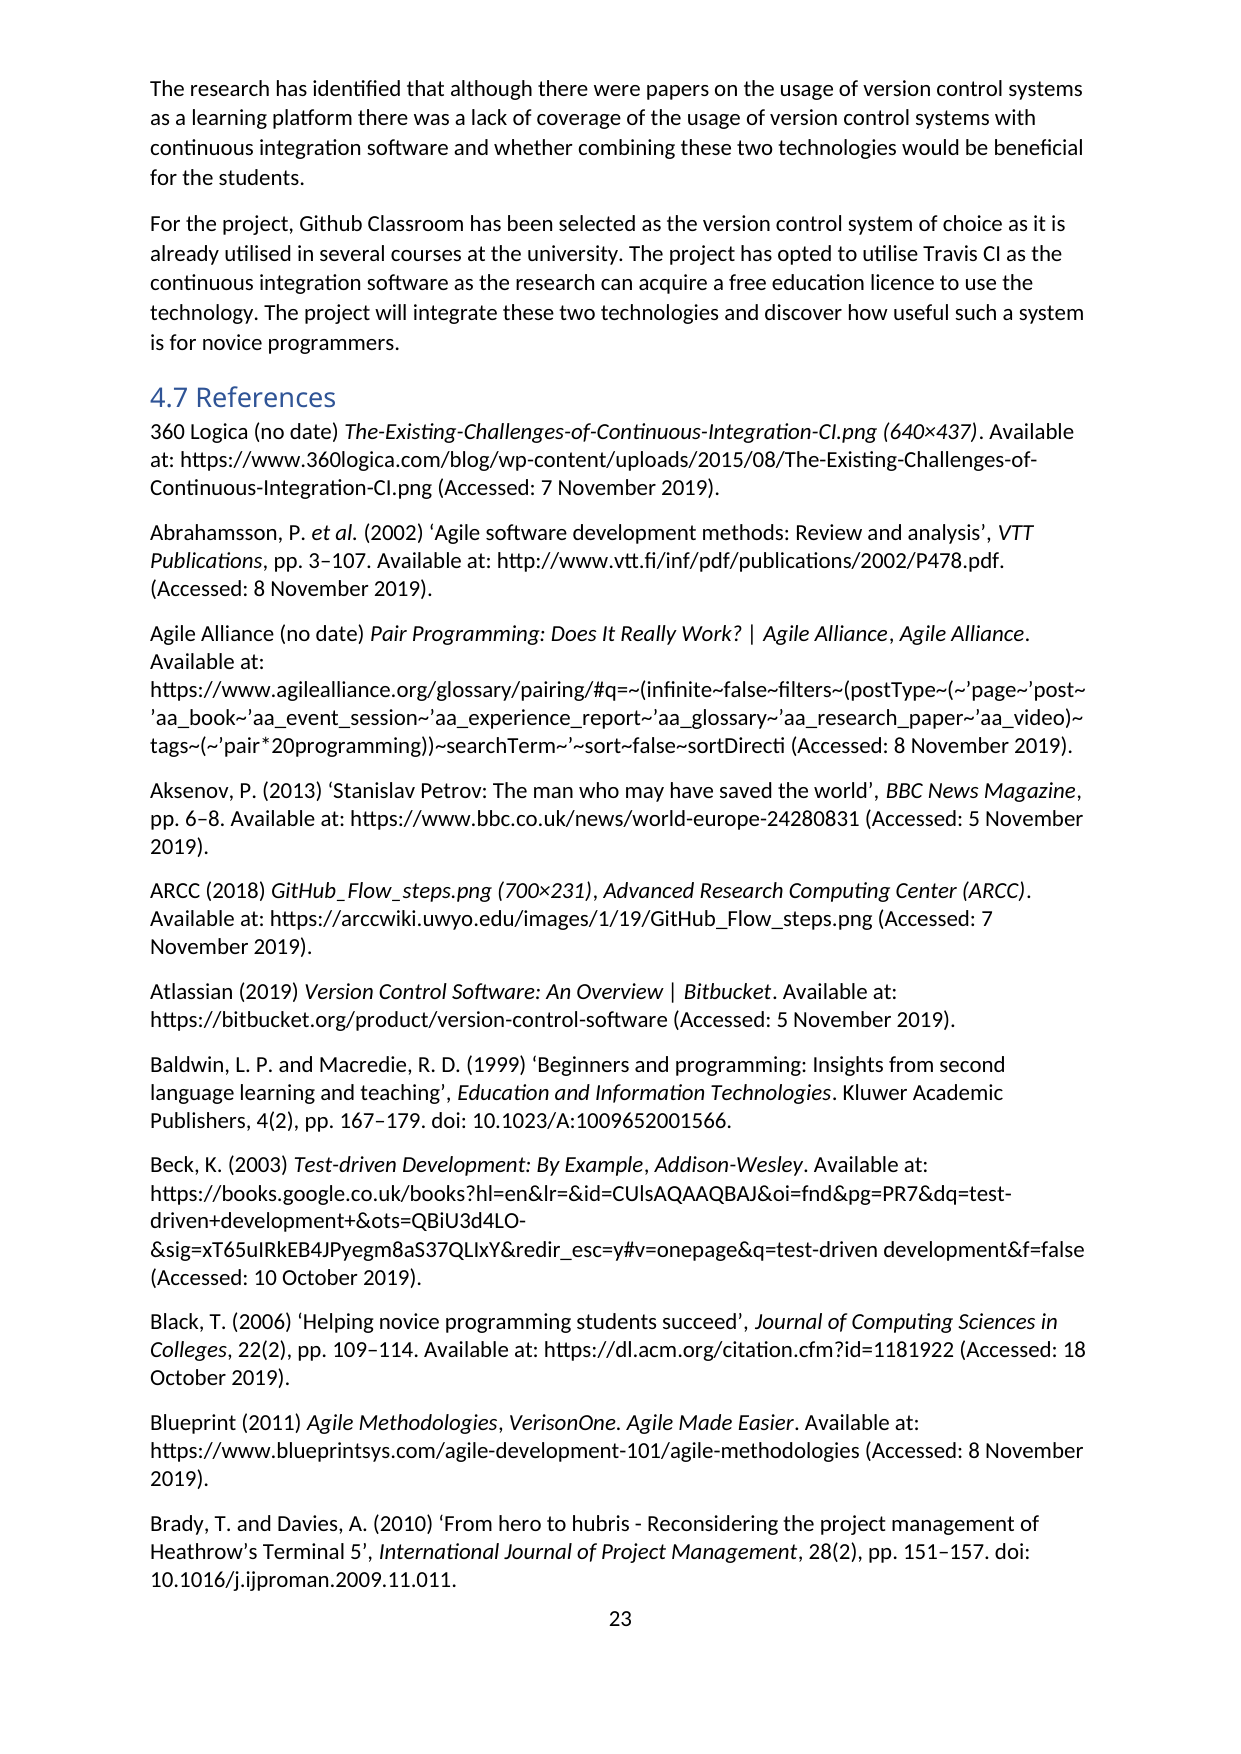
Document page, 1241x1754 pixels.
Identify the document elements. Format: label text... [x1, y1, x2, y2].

text For the project, Github Classroom has been selected as the version control system of choice as it is already utilised in several courses at the university. The project has opted to utilise Travis CI as the continuous integration software as the research can acquire a free education licence to use the technology. The project will integrate these two technologies and discover how useful such a system is for novice programmers. [150, 209, 1090, 356]
text Black, T. (2006) ‘Helping novice programming students succeed’, Journal of Computing Sciences in Colleges, 22(2), pp. 109–114. Available at: https://dl.acm.org/citation.cfm?id=1181922 (Accessed: 18 October 2019). [150, 1307, 1090, 1391]
text Beck, K. (2003) Test-driven Development: By Example, Addison-Wesley. Available at: https://books.google.co.uk/books?hl=en&lr=&id=CUlsAQAAQBAJ&oi=fnd&pg=PR7&dq=test-driven+development+&ots=QBiU3d4LO-&sig=xT65uIRkEB4JPyegm8aS37QLIxY&redir_esc=y#v=onepage&q=test-driven development&f=false (Accessed: 10 October 2019). [150, 1151, 1090, 1291]
subtitle 4.7 References [150, 378, 1090, 415]
text Abrahamsson, P. et al. (2002) ‘Agile software development methods: Review and analysis’, VTT Publications, pp. 3–107. Available at: http://www.vtt.fi/inf/pdf/publications/2002/P478.pdf. (Accessed: 8 November 2019). [150, 518, 1090, 602]
text ARCC (2018) GitHub_Flow_steps.png (700×231), Advanced Research Computing Center (ARCC). Available at: https://arccwiki.uwyo.edu/images/1/19/GitHub_Flow_steps.png (Accessed: 7 November 2019). [150, 876, 1090, 961]
text Agile Alliance (no date) Pair Programming: Does It Really Work? | Agile Alliance, Agile Alliance. Available at: https://www.agilealliance.org/glossary/pairing/#q=~(infinite~false~filters~(postType~(~’page~’post~’aa_book~’aa_event_session~’aa_experience_report~’aa_glossary~’aa_research_paper~’aa_video)~tags~(~’pair*20programming))~searchTerm~’~sort~false~sortDirecti (Accessed: 8 November 2019). [150, 619, 1090, 759]
text Aksenov, P. (2013) ‘Stanislav Petrov: The man who may have saved the world’, BBC News Magazine, pp. 6–8. Available at: https://www.bbc.co.uk/news/world-europe-24280831 (Accessed: 5 November 2019). [150, 776, 1090, 860]
text Atlassian (2019) Version Control Software: An Overview | Bitbucket. Available at: https://bitbucket.org/product/version-control-software (Accessed: 5 November 2019). [150, 977, 1090, 1033]
text Blueprint (2011) Agile Methodologies, VerisonOne. Agile Made Easier. Available at: https://www.blueprintsys.com/agile-development-101/agile-methodologies (Accessed: 8 November 2019). [150, 1408, 1090, 1492]
text Brady, T. and Davies, A. (2010) ‘From hero to hubris - Reconsidering the project management of Heathrow’s Terminal 5’, International Journal of Project Management, 28(2), pp. 151–157. doi: 10.1016/j.ijproman.2009.11.011. [150, 1509, 1090, 1593]
text The research has identified that although there were papers on the usage of version control systems as a learning platform there was a lack of coverage of the usage of version control systems with continuous integration software and whether combining these two technologies would be beneficial for the students. [150, 74, 1090, 191]
text 360 Logica (no date) The-Existing-Challenges-of-Continuous-Integration-CI.png (640×437). Available at: https://www.360logica.com/blog/wp-content/uploads/2015/08/The-Existing-Challenges-of-Continuous-Integration-CI.png (Accessed: 7 November 2019). [150, 417, 1090, 502]
text Baldwin, L. P. and Macredie, R. D. (1999) ‘Beginners and programming: Insights from second language learning and teaching’, Education and Information Technologies. Kluwer Academic Publishers, 4(2), pp. 167–179. doi: 10.1023/A:1009652001566. [150, 1050, 1090, 1134]
